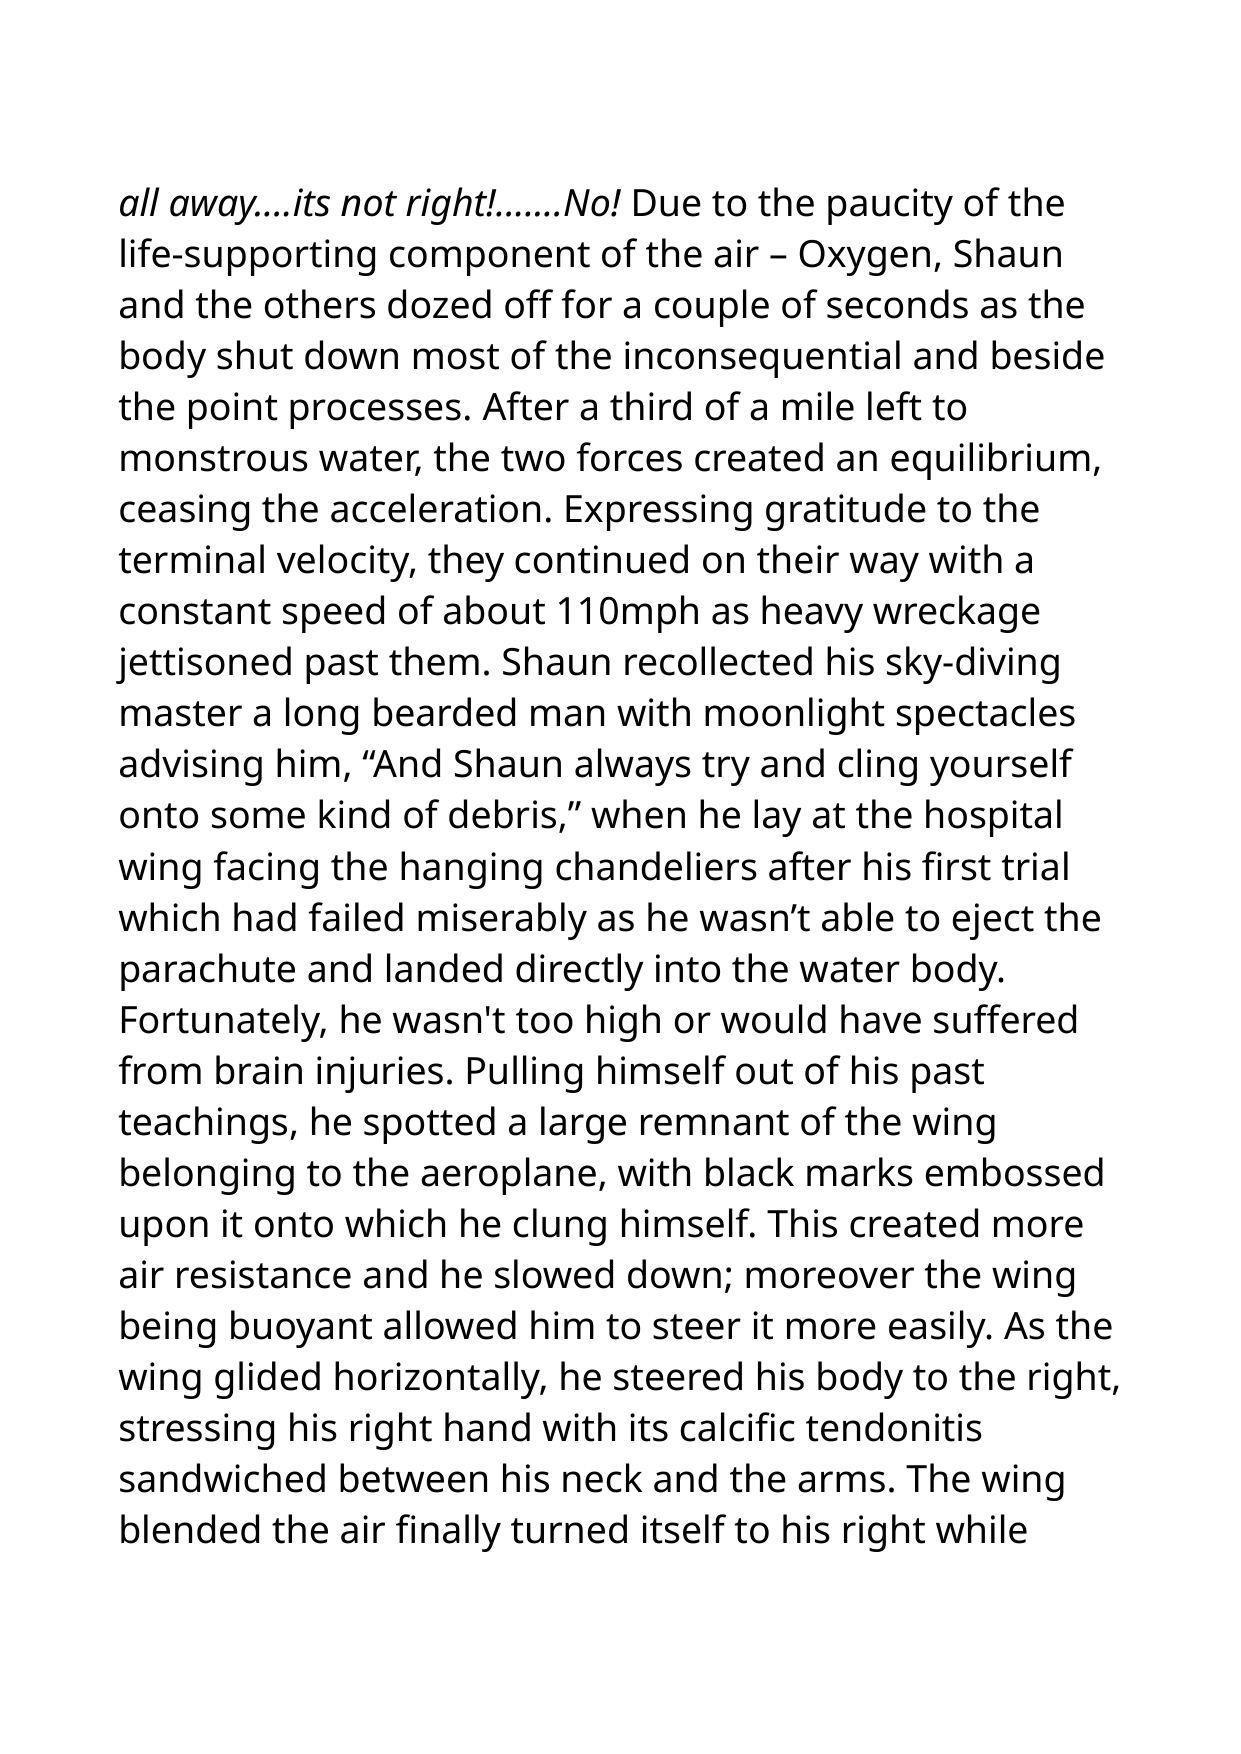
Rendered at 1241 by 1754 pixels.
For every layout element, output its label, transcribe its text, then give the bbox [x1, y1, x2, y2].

text all away....its not right!.......No! Due to the paucity of the life-supporting component of the air – Oxygen, Shaun and the others dozed off for a couple of seconds as the body shut down most of the inconsequential and beside the point processes. After a third of a mile left to monstrous water, the two forces created an equilibrium, ceasing the acceleration. Expressing gratitude to the terminal velocity, they continued on their way with a constant speed of about 110mph as heavy wreckage jettisoned past them. Shaun recollected his sky-diving master a long bearded man with moonlight spectacles advising him, “And Shaun always try and cling yourself onto some kind of debris,” when he lay at the hospital wing facing the hanging chandeliers after his first trial which had failed miserably as he wasn’t able to eject the parachute and landed directly into the water body. Fortunately, he wasn't too high or would have suffered from brain injuries. Pulling himself out of his past teachings, he spotted a large remnant of the wing belonging to the aeroplane, with black marks embossed upon it onto which he clung himself. This created more air resistance and he slowed down; moreover the wing being buoyant allowed him to steer it more easily. As the wing glided horizontally, he steered his body to the right, stressing his right hand with its calcific tendonitis sandwiched between his neck and the arms. The wing blended the air finally turned itself to his right while [118, 176, 1122, 1554]
